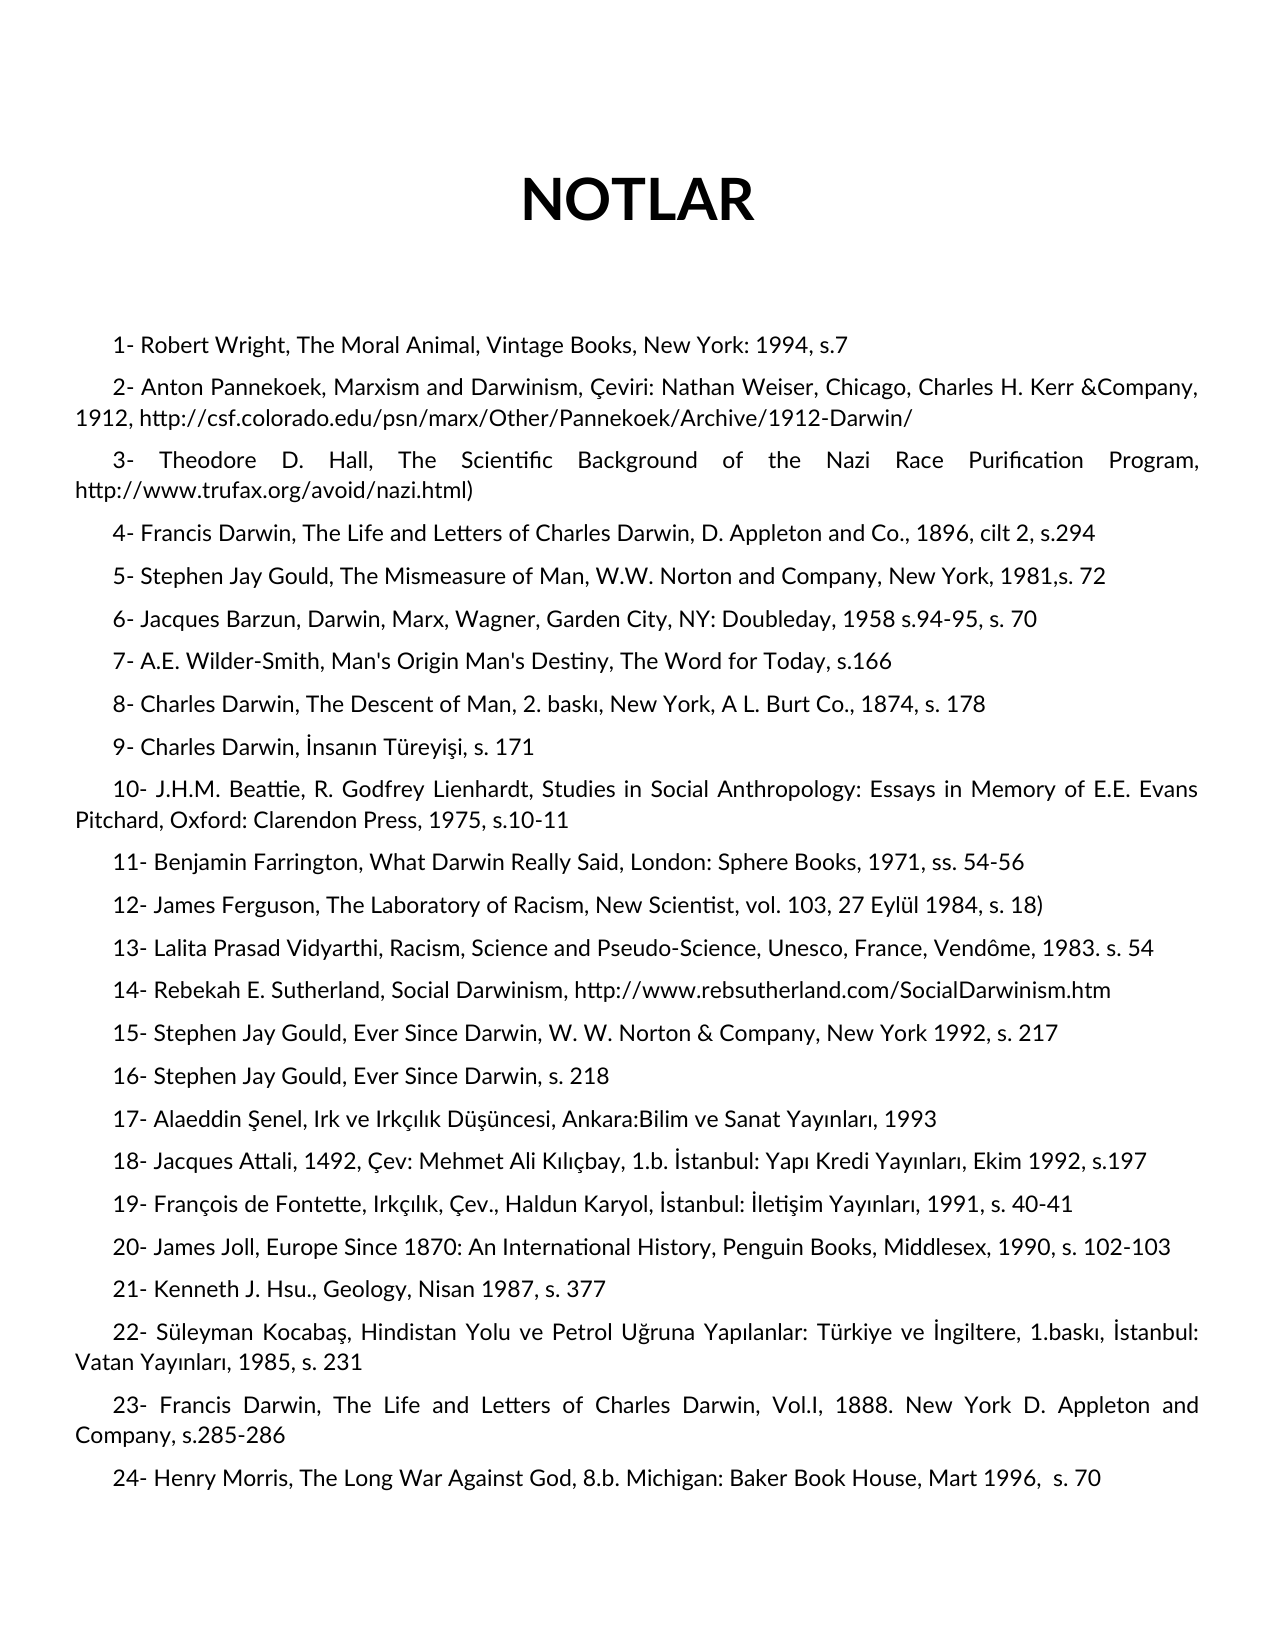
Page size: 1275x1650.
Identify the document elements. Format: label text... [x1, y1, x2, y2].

subtitle NOTLAR [75, 162, 1200, 232]
text 13- Lalita Prasad Vidyarthi, Racism, Science and Pseudo-Science, Unesco, France, Vendôme, 1983. s. 54 [75, 933, 1200, 961]
text 1- Robert Wright, The Moral Animal, Vintage Books, New York: 1994, s.7 [75, 330, 1200, 358]
text 4- Francis Darwin, The Life and Letters of Charles Darwin, D. Appleton and Co., 1896, cilt 2, s.294 [75, 519, 1200, 546]
text 12- James Ferguson, The Laboratory of Racism, New Scientist, vol. 103, 27 Eylül 1984, s. 18) [75, 891, 1200, 918]
text 7- A.E. Wilder-Smith, Man's Origin Man's Destiny, The Word for Today, s.166 [75, 647, 1200, 674]
text 2- Anton Pannekoek, Marxism and Darwinism, Çeviri: Nathan Weiser, Chicago, Charles H. Kerr &Company, 1912, http://csf.colorado.edu/psn/marx/Other/Pannekoek/Archive/1912-Darwin/ [75, 373, 1200, 431]
text 23- Francis Darwin, The Life and Letters of Charles Darwin, Vol.I, 1888. New York D. Appleton and Company, s.285-286 [75, 1391, 1200, 1448]
text 8- Charles Darwin, The Descent of Man, 2. baskı, New York, A L. Burt Co., 1874, s. 178 [75, 690, 1200, 717]
text 20- James Joll, Europe Since 1870: An International History, Penguin Books, Middlesex, 1990, s. 102-103 [75, 1232, 1200, 1260]
text 22- Süleyman Kocabaş, Hindistan Yolu ve Petrol Uğruna Yapılanlar: Türkiye ve İngiltere, 1.baskı, İstanbul: Vatan Yayınları, 1985, s. 231 [75, 1318, 1200, 1376]
text 19- François de Fontette, Irkçılık, Çev., Haldun Karyol, İstanbul: İletişim Yayınları, 1991, s. 40-41 [75, 1190, 1200, 1217]
text 17- Alaeddin Şenel, Irk ve Irkçılık Düşüncesi, Ankara:Bilim ve Sanat Yayınları, 1993 [75, 1104, 1200, 1132]
text 24- Henry Morris, The Long War Against God, 8.b. Michigan: Baker Book House, Mart 1996, s. 70 [75, 1464, 1200, 1491]
text 18- Jacques Attali, 1492, Çev: Mehmet Ali Kılıçbay, 1.b. İstanbul: Yapı Kredi Yayınları, Ekim 1992, s.197 [75, 1147, 1200, 1174]
text 9- Charles Darwin, İnsanın Türeyişi, s. 171 [75, 732, 1200, 760]
text 16- Stephen Jay Gould, Ever Since Darwin, s. 218 [75, 1062, 1200, 1089]
text 3- Theodore D. Hall, The Scientific Background of the Nazi Race Purification Program, http://www.trufax.org/avoid/nazi.html) [75, 446, 1200, 504]
text 21- Kenneth J. Hsu., Geology, Nisan 1987, s. 377 [75, 1275, 1200, 1303]
text 5- Stephen Jay Gould, The Mismeasure of Man, W.W. Norton and Company, New York, 1981,s. 72 [75, 562, 1200, 589]
text 14- Rebekah E. Sutherland, Social Darwinism, http://www.rebsutherland.com/SocialDarwinism.htm [75, 976, 1200, 1004]
text 10- J.H.M. Beattie, R. Godfrey Lienhardt, Studies in Social Anthropology: Essays in Memory of E.E. Evans Pitchard, Oxford: Clarendon Press, 1975, s.10-11 [75, 775, 1200, 833]
text 11- Benjamin Farrington, What Darwin Really Said, London: Sphere Books, 1971, ss. 54-56 [75, 848, 1200, 876]
text 15- Stephen Jay Gould, Ever Since Darwin, W. W. Norton & Company, New York 1992, s. 217 [75, 1019, 1200, 1046]
text 6- Jacques Barzun, Darwin, Marx, Wagner, Garden City, NY: Doubleday, 1958 s.94-95, s. 70 [75, 604, 1200, 632]
